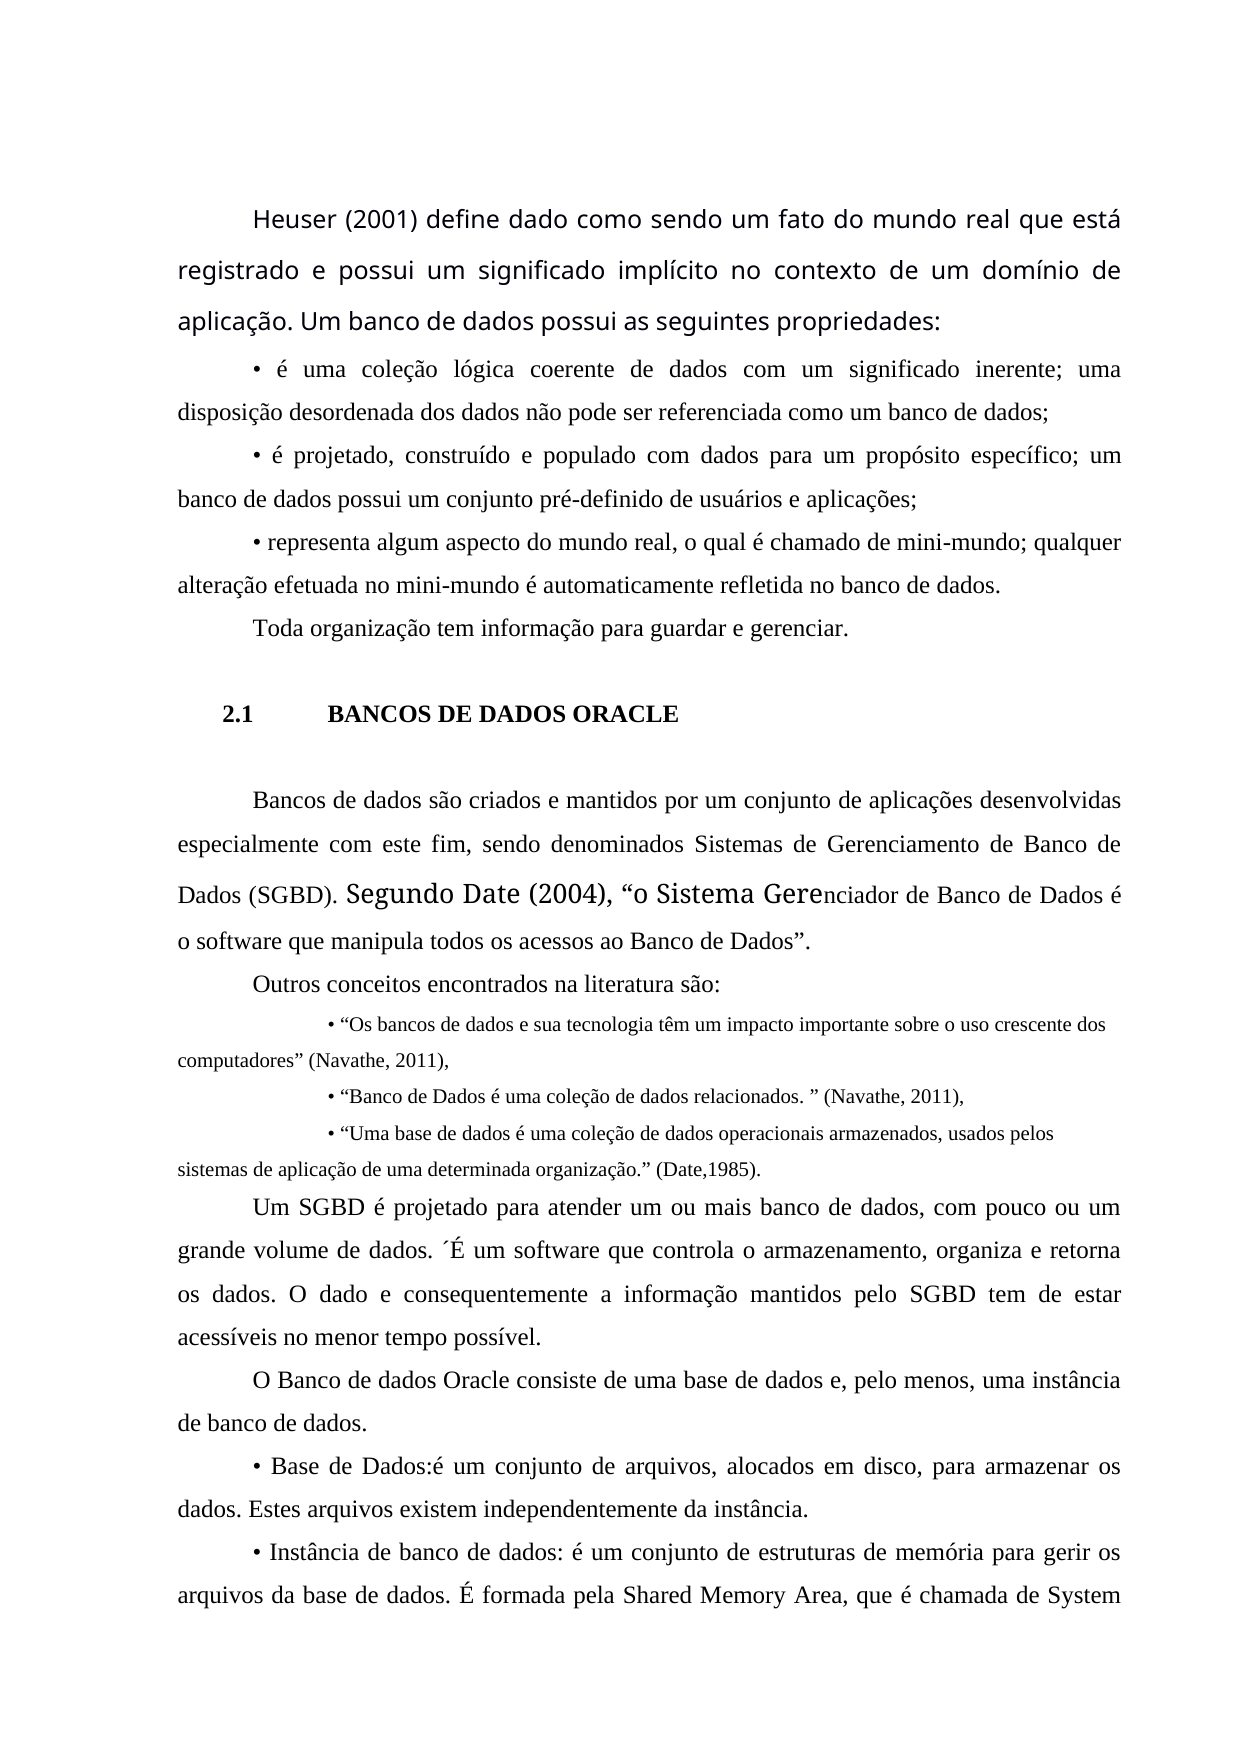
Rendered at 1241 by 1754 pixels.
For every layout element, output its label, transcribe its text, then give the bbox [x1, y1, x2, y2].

text Heuser (2001) define dado como sendo um fato do mundo real que está registrado e possui um significado implícito no contexto de um domínio de aplicação. Um banco de dados possui as seguintes propriedades: [177, 201, 1122, 337]
text Toda organização tem informação para guardar e gerenciar. [177, 613, 1122, 642]
text • é uma coleção lógica coerente de dados com um significado inerente; uma disposição desordenada dos dados não pode ser referenciada como um banco de dados; [177, 354, 1122, 426]
text • Instância de banco de dados: é um conjunto de estruturas de memória para gerir os arquivos da base de dados. É formada pela Shared Memory Area, que é chamada de System [177, 1537, 1122, 1609]
text • “Os bancos de dados e sua tecnologia têm um impacto importante sobre o uso crescente dos computadores” (Navathe, 2011), [177, 1012, 1122, 1072]
text • é projetado, construído e populado com dados para um propósito específico; um banco de dados possui um conjunto pré-definido de usuários e aplicações; [177, 441, 1122, 512]
text Bancos de dados são criados e mantidos por um conjunto de aplicações desenvolvidas especialmente com este fim, sendo denominados Sistemas de Gerenciamento de Banco de Dados (SGBD). Segundo Date (2004), “o Sistema Gerenciador de Banco de Dados é o software que manipula todos os acessos ao Banco de Dados”. [177, 786, 1122, 955]
text • “Uma base de dados é uma coleção de dados operacionais armazenados, usados pelos sistemas de aplicação de uma determinada organização.” (Date,1985). [177, 1120, 1122, 1181]
text • Base de Dados:é um conjunto de arquivos, alocados em disco, para armazenar os dados. Estes arquivos existem independentemente da instância. [177, 1451, 1122, 1523]
text • “Banco de Dados é uma coleção de dados relacionados. ” (Navathe, 2011), [177, 1084, 1122, 1108]
text O Banco de dados Oracle consiste de uma base de dados e, pelo menos, uma instância de banco de dados. [177, 1365, 1122, 1437]
text • representa algum aspecto do mundo real, o qual é chamado de mini-mundo; qualquer alteração efetuada no mini-mundo é automaticamente refletida no banco de dados. [177, 527, 1122, 599]
text Outros conceitos encontrados na literatura são: [177, 969, 1122, 998]
subtitle BANCOS DE DADOS ORACLE [222, 699, 1122, 728]
text Um SGBD é projetado para atender um ou mais banco de dados, com pouco ou um grande volume de dados. ´É um software que controla o armazenamento, organiza e retorna os dados. O dado e consequentemente a informação mantidos pelo SGBD tem de estar acessíveis no menor tempo possível. [177, 1192, 1122, 1351]
